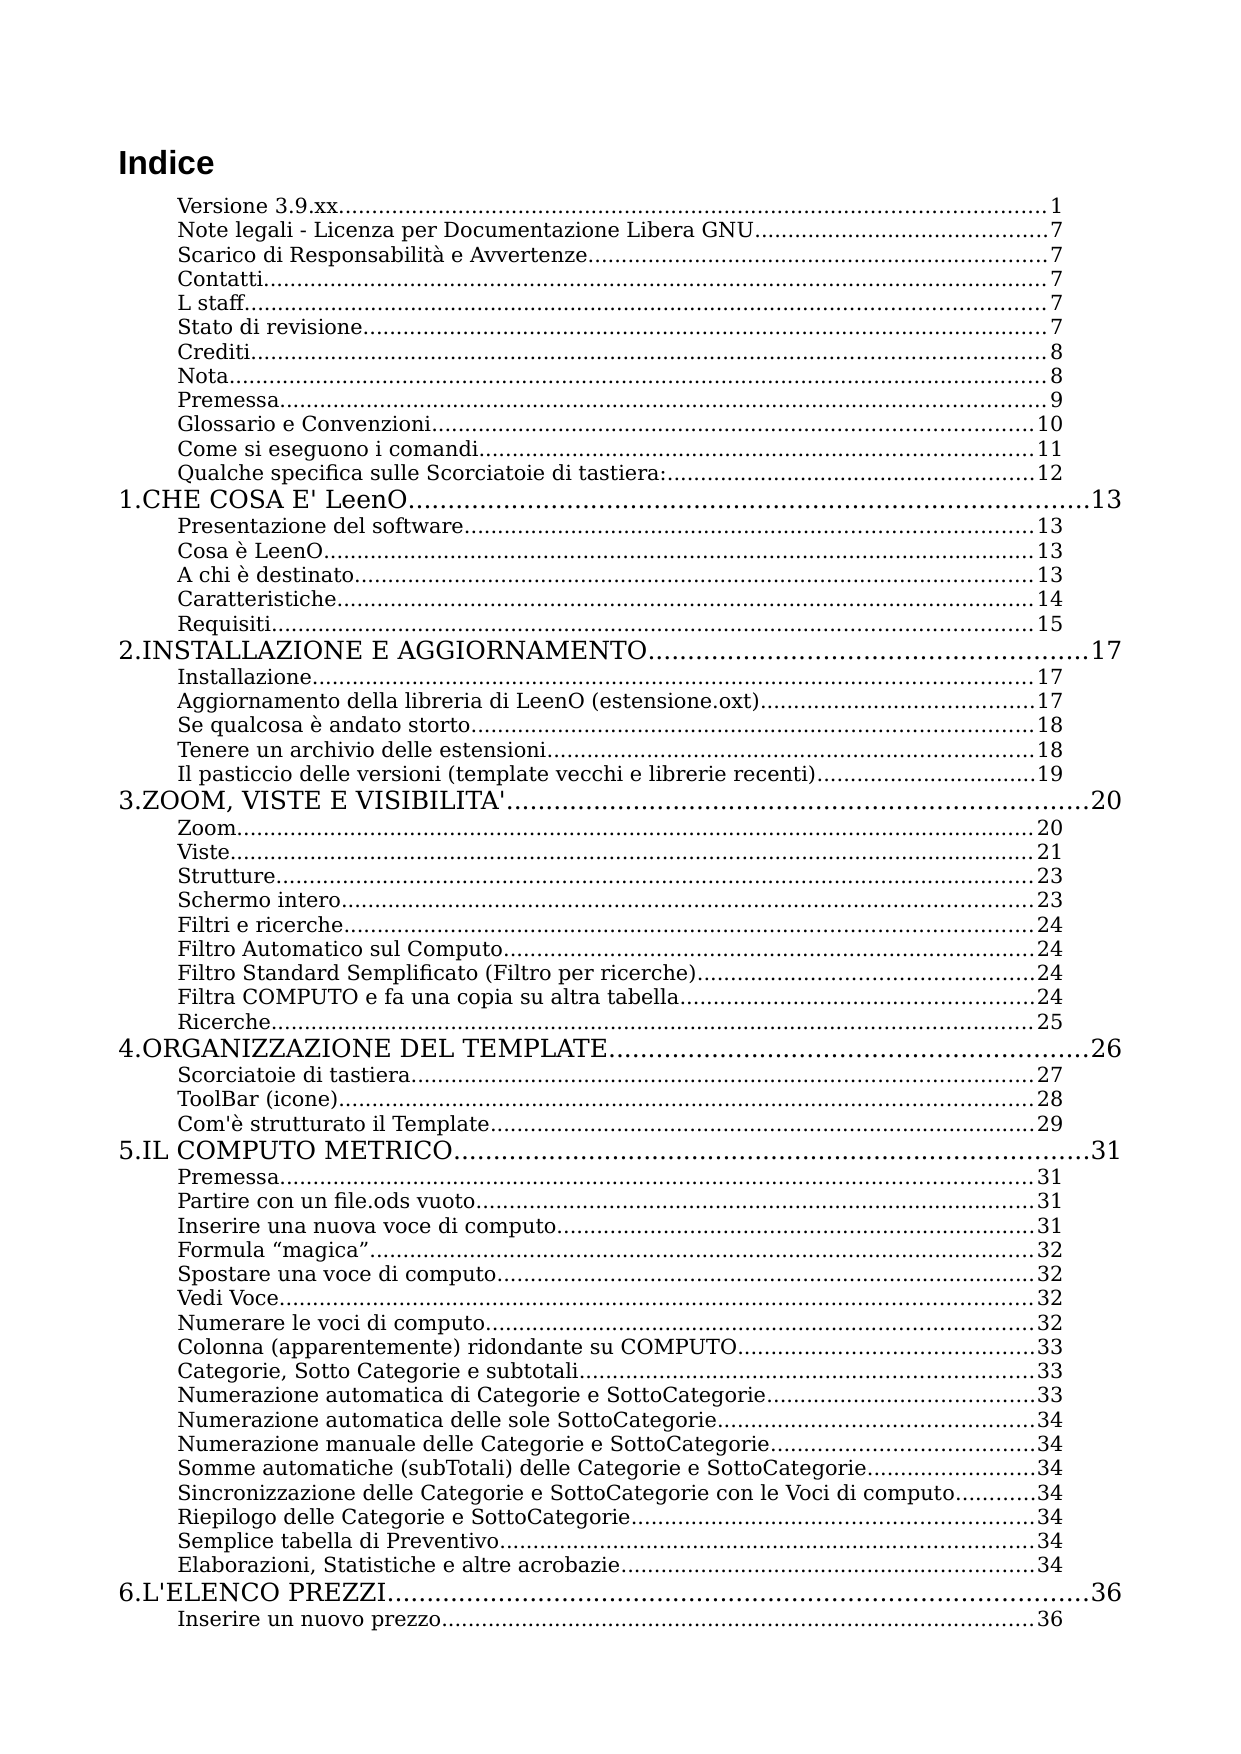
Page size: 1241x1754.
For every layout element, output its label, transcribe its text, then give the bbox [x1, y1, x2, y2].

text Zoom 20 [177, 816, 1122, 840]
text Riepilogo delle Categorie e SottoCategorie 34 [177, 1505, 1122, 1529]
text Filtro Automatico sul Computo 24 [177, 937, 1122, 961]
text Scarico di Responsabilità e Avvertenze 7 [177, 243, 1122, 267]
text Formula “magica” 32 [177, 1238, 1122, 1262]
text 4.ORGANIZZAZIONE DEL TEMPLATE 26 [118, 1034, 1122, 1063]
text Numerare le voci di computo 32 [177, 1311, 1122, 1335]
text Crediti 8 [177, 340, 1122, 364]
text Stato di revisione 7 [177, 315, 1122, 340]
text Il pasticcio delle versioni (template vecchi e librerie recenti) 19 [177, 762, 1122, 786]
text Numerazione manuale delle Categorie e SottoCategorie 34 [177, 1432, 1122, 1456]
text Vedi Voce 32 [177, 1286, 1122, 1311]
text Nota 8 [177, 364, 1122, 388]
text Note legali - Licenza per Documentazione Libera GNU 7 [177, 218, 1122, 243]
subtitle Indice [118, 143, 1122, 182]
text Premessa 9 [177, 388, 1122, 412]
text Come si eseguono i comandi 11 [177, 437, 1122, 461]
text Cosa è LeenO 13 [177, 539, 1122, 563]
text Schermo intero 23 [177, 888, 1122, 913]
text Inserire una nuova voce di computo 31 [177, 1214, 1122, 1238]
text Qualche specifica sulle Scorciatoie di tastiera: 12 [177, 461, 1122, 485]
text A chi è destinato 13 [177, 563, 1122, 587]
text ToolBar (icone) 28 [177, 1087, 1122, 1112]
text Aggiornamento della libreria di LeenO (estensione.oxt) 17 [177, 689, 1122, 713]
text Installazione 17 [177, 665, 1122, 689]
text Filtri e ricerche 24 [177, 913, 1122, 937]
text Viste 21 [177, 840, 1122, 864]
text Versione 3.9.xx 1 [177, 194, 1122, 218]
text 5.IL COMPUTO METRICO 31 [118, 1136, 1122, 1165]
text Requisiti 15 [177, 612, 1122, 636]
text L staff 7 [177, 291, 1122, 315]
text Se qualcosa è andato storto 18 [177, 713, 1122, 738]
text Filtro Standard Semplificato (Filtro per ricerche) 24 [177, 961, 1122, 985]
text Inserire un nuovo prezzo 36 [177, 1607, 1122, 1631]
text Partire con un file.ods vuoto 31 [177, 1189, 1122, 1214]
text Caratteristiche 14 [177, 587, 1122, 612]
text Spostare una voce di computo 32 [177, 1262, 1122, 1286]
text Premessa 31 [177, 1165, 1122, 1189]
text Ricerche 25 [177, 1010, 1122, 1034]
text Tenere un archivio delle estensioni 18 [177, 738, 1122, 762]
text Contatti 7 [177, 267, 1122, 291]
text Elaborazioni, Statistiche e altre acrobazie 34 [177, 1553, 1122, 1578]
text Numerazione automatica delle sole SottoCategorie 34 [177, 1408, 1122, 1432]
text Scorciatoie di tastiera 27 [177, 1063, 1122, 1087]
text Glossario e Convenzioni 10 [177, 412, 1122, 437]
text Semplice tabella di Preventivo 34 [177, 1529, 1122, 1553]
text 3.ZOOM, VISTE E VISIBILITA' 20 [118, 786, 1122, 816]
text Somme automatiche (subTotali) delle Categorie e SottoCategorie 34 [177, 1456, 1122, 1481]
text Sincronizzazione delle Categorie e SottoCategorie con le Voci di computo 34 [177, 1481, 1122, 1505]
text Strutture 23 [177, 864, 1122, 888]
text Categorie, Sotto Categorie e subtotali 33 [177, 1359, 1122, 1383]
text Com'è strutturato il Template 29 [177, 1112, 1122, 1136]
text 1.CHE COSA E' LeenO 13 [118, 485, 1122, 514]
text Numerazione automatica di Categorie e SottoCategorie 33 [177, 1383, 1122, 1408]
text 2.INSTALLAZIONE E AGGIORNAMENTO 17 [118, 636, 1122, 665]
text Colonna (apparentemente) ridondante su COMPUTO 33 [177, 1335, 1122, 1359]
text 6.L'ELENCO PREZZI 36 [118, 1578, 1122, 1607]
text Filtra COMPUTO e fa una copia su altra tabella 24 [177, 985, 1122, 1010]
text Presentazione del software 13 [177, 514, 1122, 539]
